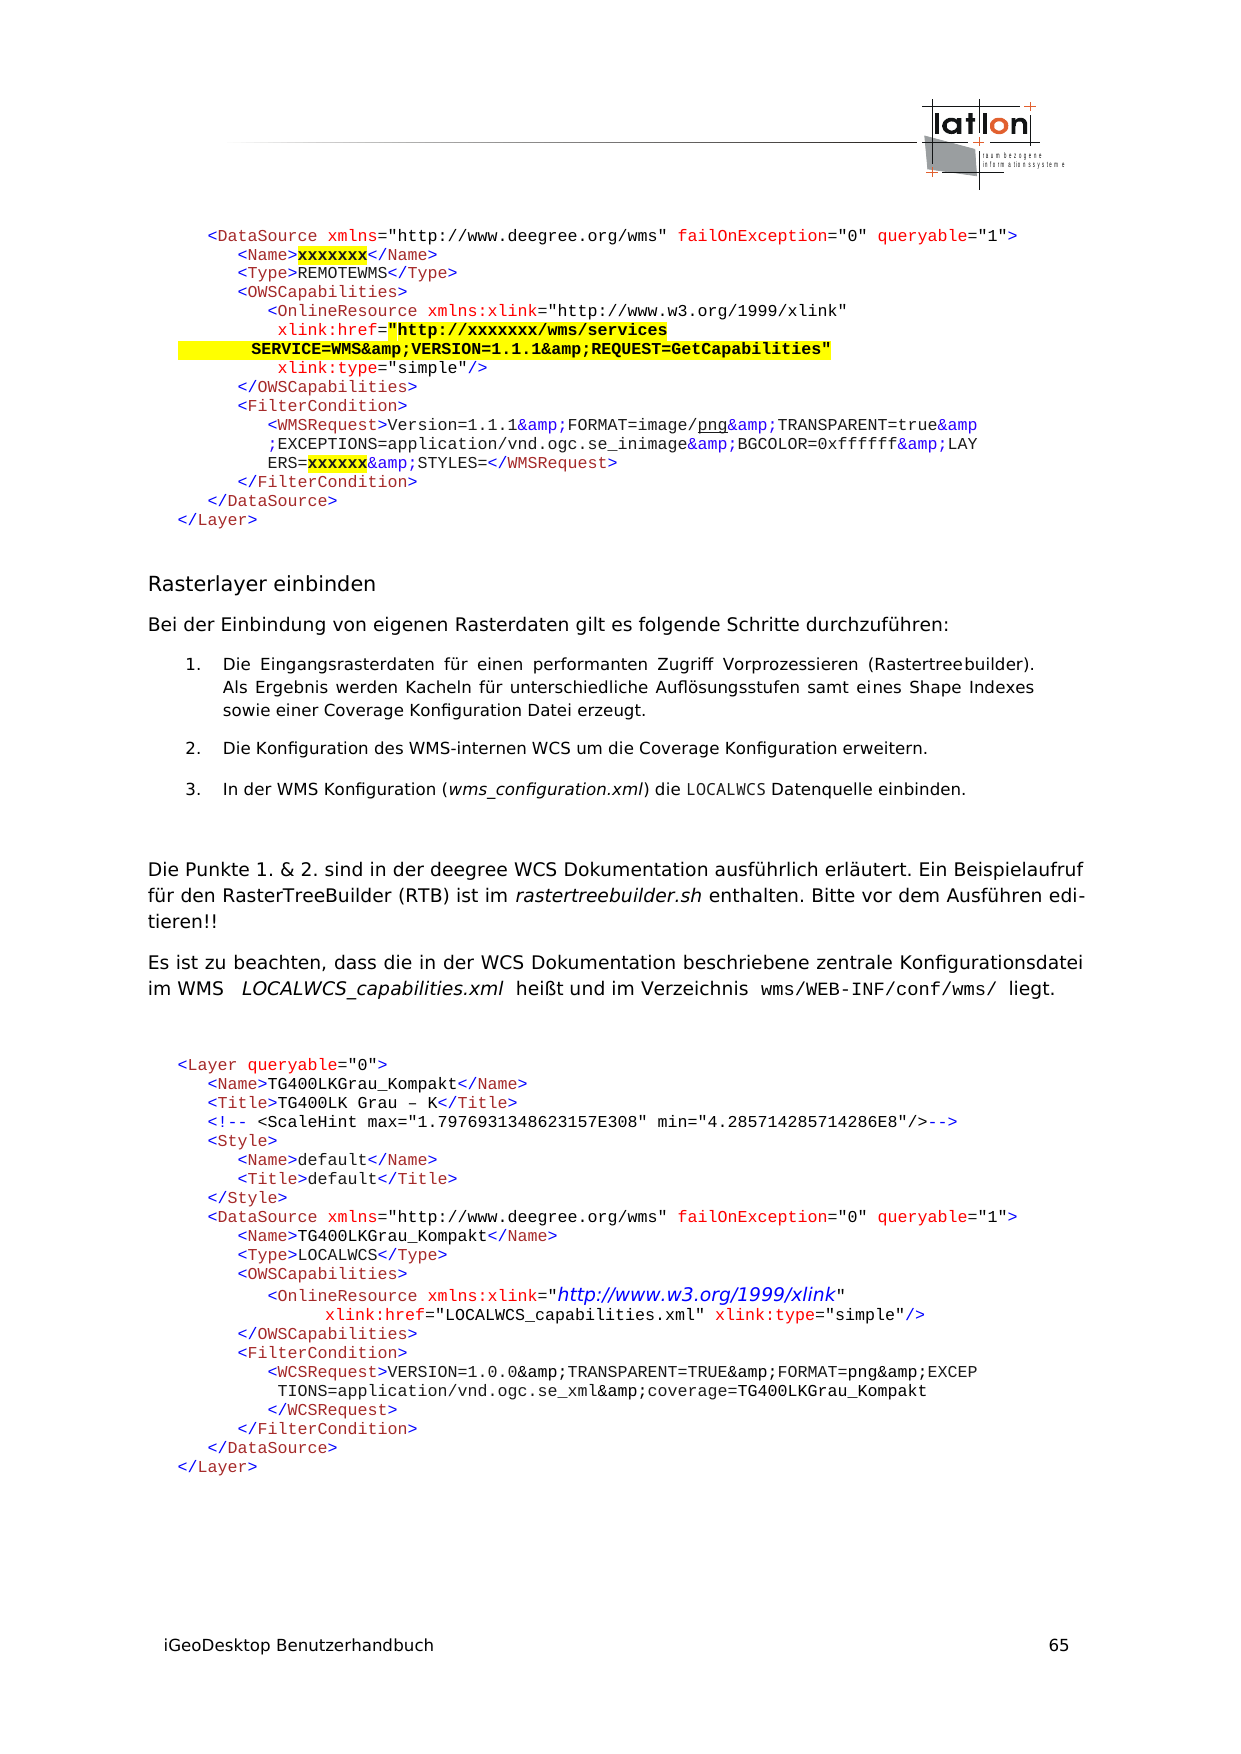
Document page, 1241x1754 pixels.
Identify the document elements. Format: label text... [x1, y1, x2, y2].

text <DataSource xmlns="http://www.deegree.org/wms" failOnException="0" queryable="1"> <Name>xxxxxxx</Name> <Type>REMOTEWMS</Type> <OWSCapabilities> <OnlineResource xmlns:xlink="http://www.w3.org/1999/xlink" xlink:href="http://xxxxxxx/wms/services SERVICE=WMS&amp;VERSION=1.1.1&amp;REQUEST=GetCapabilities" xlink:type="simple"/> </OWSCapabilities> <FilterCondition> <WMSRequest>Version=1.1.1&amp;FORMAT=image/png&amp;TRANSPARENT=true&amp ;EXCEPTIONS=application/vnd.ogc.se_inimage&amp;BGCOLOR=0xffffff&amp;LAY ERS=xxxxxx&amp;STYLES=</WMSRequest> </FilterCondition> </DataSource> </Layer> [177, 227, 1085, 530]
subtitle Rasterlayer einbinden [148, 572, 1085, 596]
text <Layer queryable="0"> <Name>TG400LKGrau_Kompakt</Name> <Title>TG400LK Grau – K</Title> <!-- <ScaleHint max="1.7976931348623157E308" min="4.285714285714286E8"/>--> <Style> <Name>default</Name> <Title>default</Title> </Style> <DataSource xmlns="http://www.deegree.org/wms" failOnException="0" queryable="1"> <Name>TG400LKGrau_Kompakt</Name> <Type>LOCALWCS</Type> <OWSCapabilities> <OnlineResource xmlns:xlink="http://www.w3.org/1999/xlink" xlink:href="LOCALWCS_capabilities.xml" xlink:type="simple"/> </OWSCapabilities> <FilterCondition> <WCSRequest>VERSION=1.0.0&amp;TRANSPARENT=TRUE&amp;FORMAT=png&amp;EXCEP TIONS=application/vnd.ogc.se_xml&amp;coverage=TG400LKGrau_Kompakt </WCSRequest> </FilterCondition> </DataSource> </Layer> [177, 1057, 1085, 1477]
list Die Konfiguration des WMS-internen WCS um die Coverage Konfiguration erweitern. [185, 739, 1034, 759]
list Die Eingangsrasterdaten für einen performanten Zugriff Vorprozessieren (Rastertree­builder). Als Ergebnis werden Kacheln für unterschiedliche Auflösungsstufen samt ei­nes Shape Indexes sowie einer Coverage Konfiguration Datei erzeugt. [185, 655, 1034, 721]
text Bei der Einbindung von eigenen Rasterdaten gilt es folgende Schritte durchzuführen: [148, 614, 1085, 636]
list In der WMS Konfiguration (wms_configuration.xml) die LOCALWCS Datenquelle ein­binden. [185, 777, 1034, 800]
text Die Punkte 1. & 2. sind in der deegree WCS Dokumentation ausführlich erläutert. Ein Beispielaufruf für den RasterTreeBuilder (RTB) ist im rastertreebuilder.sh enthalten. Bitte vor dem Ausführen edi­tieren!! [148, 859, 1085, 933]
text Es ist zu beachten, dass die in der WCS Dokumentation beschriebene zentrale Konfigurationsdatei im WMS LOCALWCS_capabilities.xml heißt und im Verzeichnis wms/WEB-INF/conf/wms/ liegt. [148, 952, 1085, 1001]
